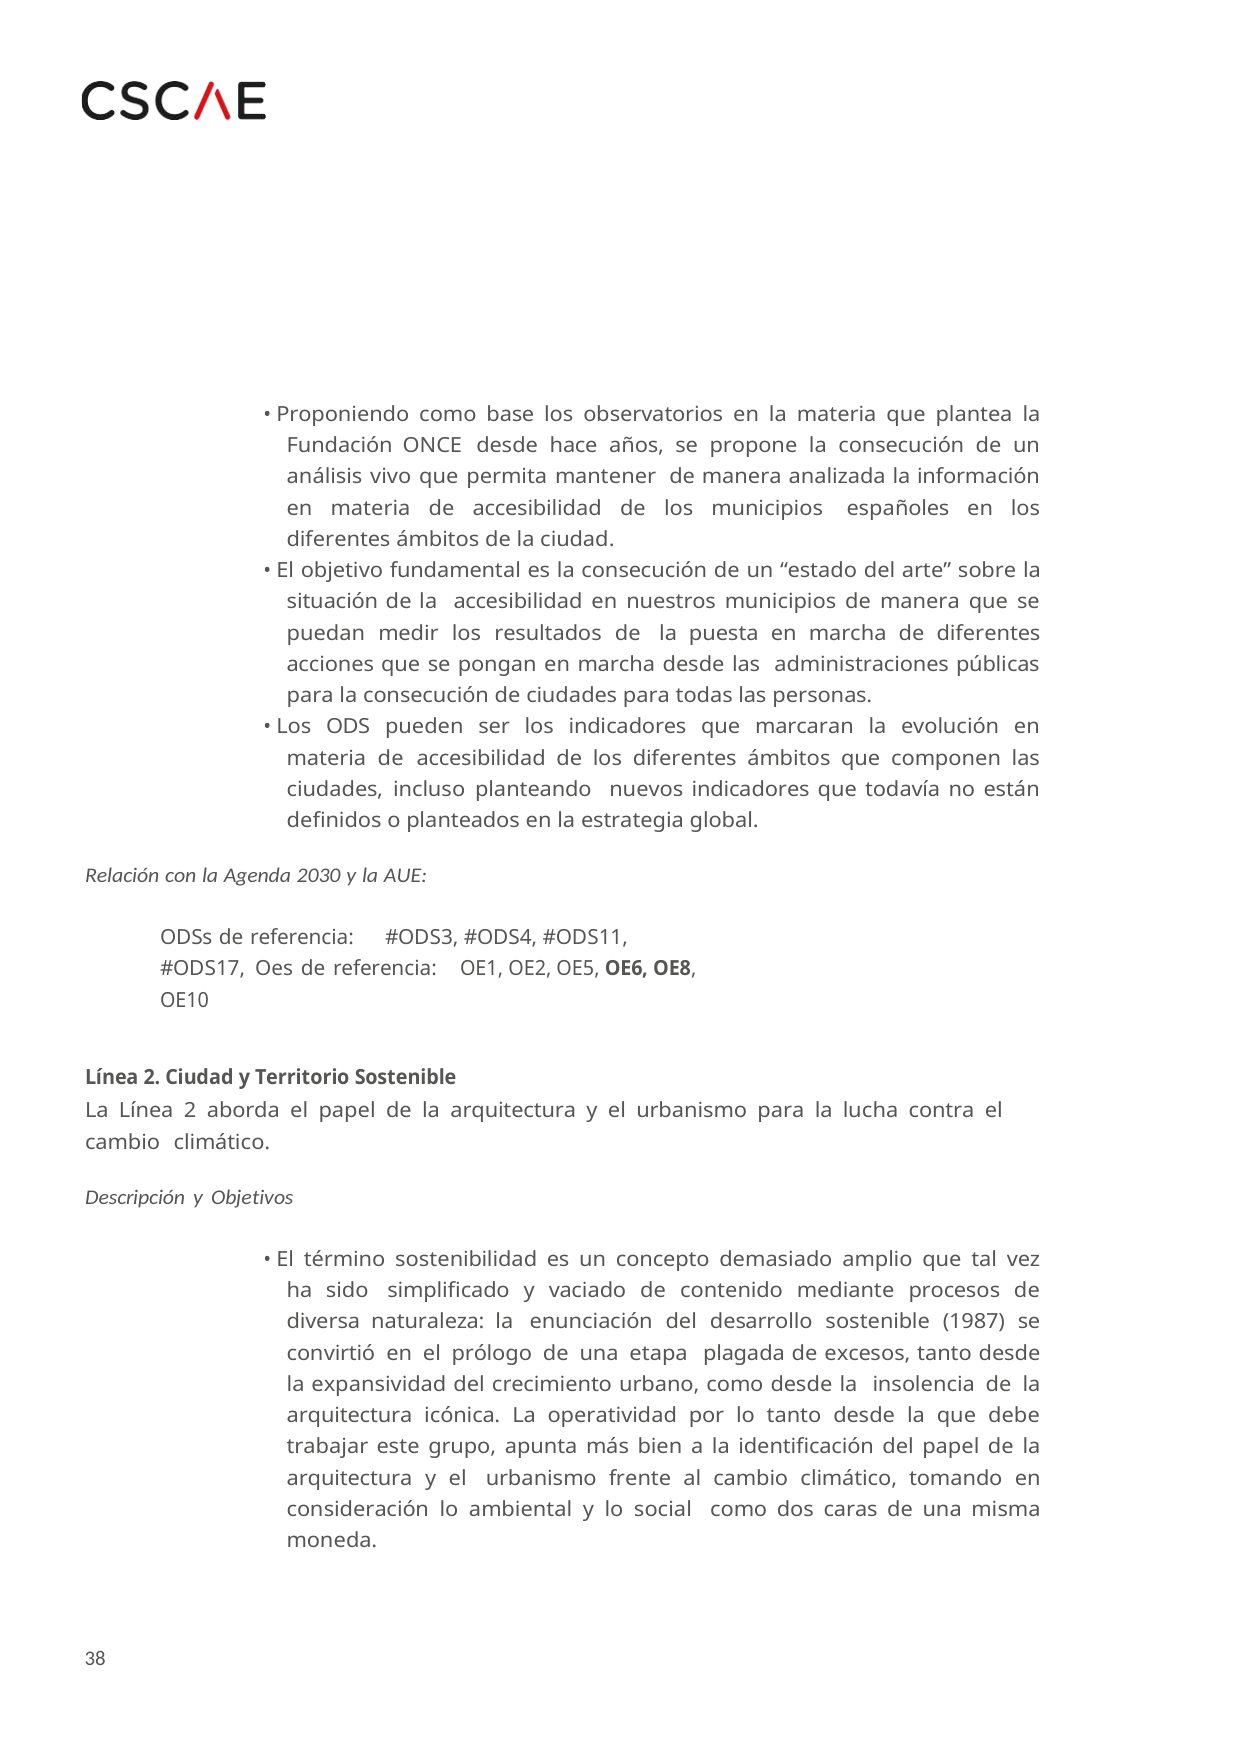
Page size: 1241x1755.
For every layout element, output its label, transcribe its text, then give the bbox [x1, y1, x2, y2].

subtitle Línea 2. Ciudad y Territorio Sostenible [85, 1064, 1066, 1090]
list El objetivo fundamental es la consecución de un “estado del arte” sobre la situación de la accesibilidad en nuestros municipios de manera que se puedan medir los resultados de la puesta en marcha de diferentes acciones que se pongan en marcha desde las administraciones públicas para la consecución de ciudades para todas las personas. [263, 552, 1040, 709]
text ODSs de referencia: #ODS3, #ODS4, #ODS11, #ODS17, Oes de referencia: OE1, OE2, OE5, OE6, OE8, OE10 [160, 919, 715, 1013]
list Los ODS pueden ser los indicadores que marcaran la evolución en materia de accesibilidad de los diferentes ámbitos que componen las ciudades, incluso planteando nuevos indicadores que todavía no están deﬁnidos o planteados en la estrategia global. [263, 709, 1040, 834]
list El término sostenibilidad es un concepto demasiado amplio que tal vez ha sido simpliﬁcado y vaciado de contenido mediante procesos de diversa naturaleza: la enunciación del desarrollo sostenible (1987) se convirtió en el prólogo de una etapa plagada de excesos, tanto desde la expansividad del crecimiento urbano, como desde la insolencia de la arquitectura icónica. La operatividad por lo tanto desde la que debe trabajar este grupo, apunta más bien a la identiﬁcación del papel de la arquitectura y el urbanismo frente al cambio climático, tomando en consideración lo ambiental y lo social como dos caras de una misma moneda. [263, 1241, 1040, 1554]
text La Línea 2 aborda el papel de la arquitectura y el urbanismo para la lucha contra el cambio climático. [85, 1093, 1036, 1155]
text Descripción y Objetivos [85, 1184, 1066, 1209]
text Relación con la Agenda 2030 y la AUE: [85, 862, 1066, 888]
list Proponiendo como base los observatorios en la materia que plantea la Fundación ONCE desde hace años, se propone la consecución de un análisis vivo que permita mantener de manera analizada la información en materia de accesibilidad de los municipios españoles en los diferentes ámbitos de la ciudad. [263, 396, 1040, 552]
